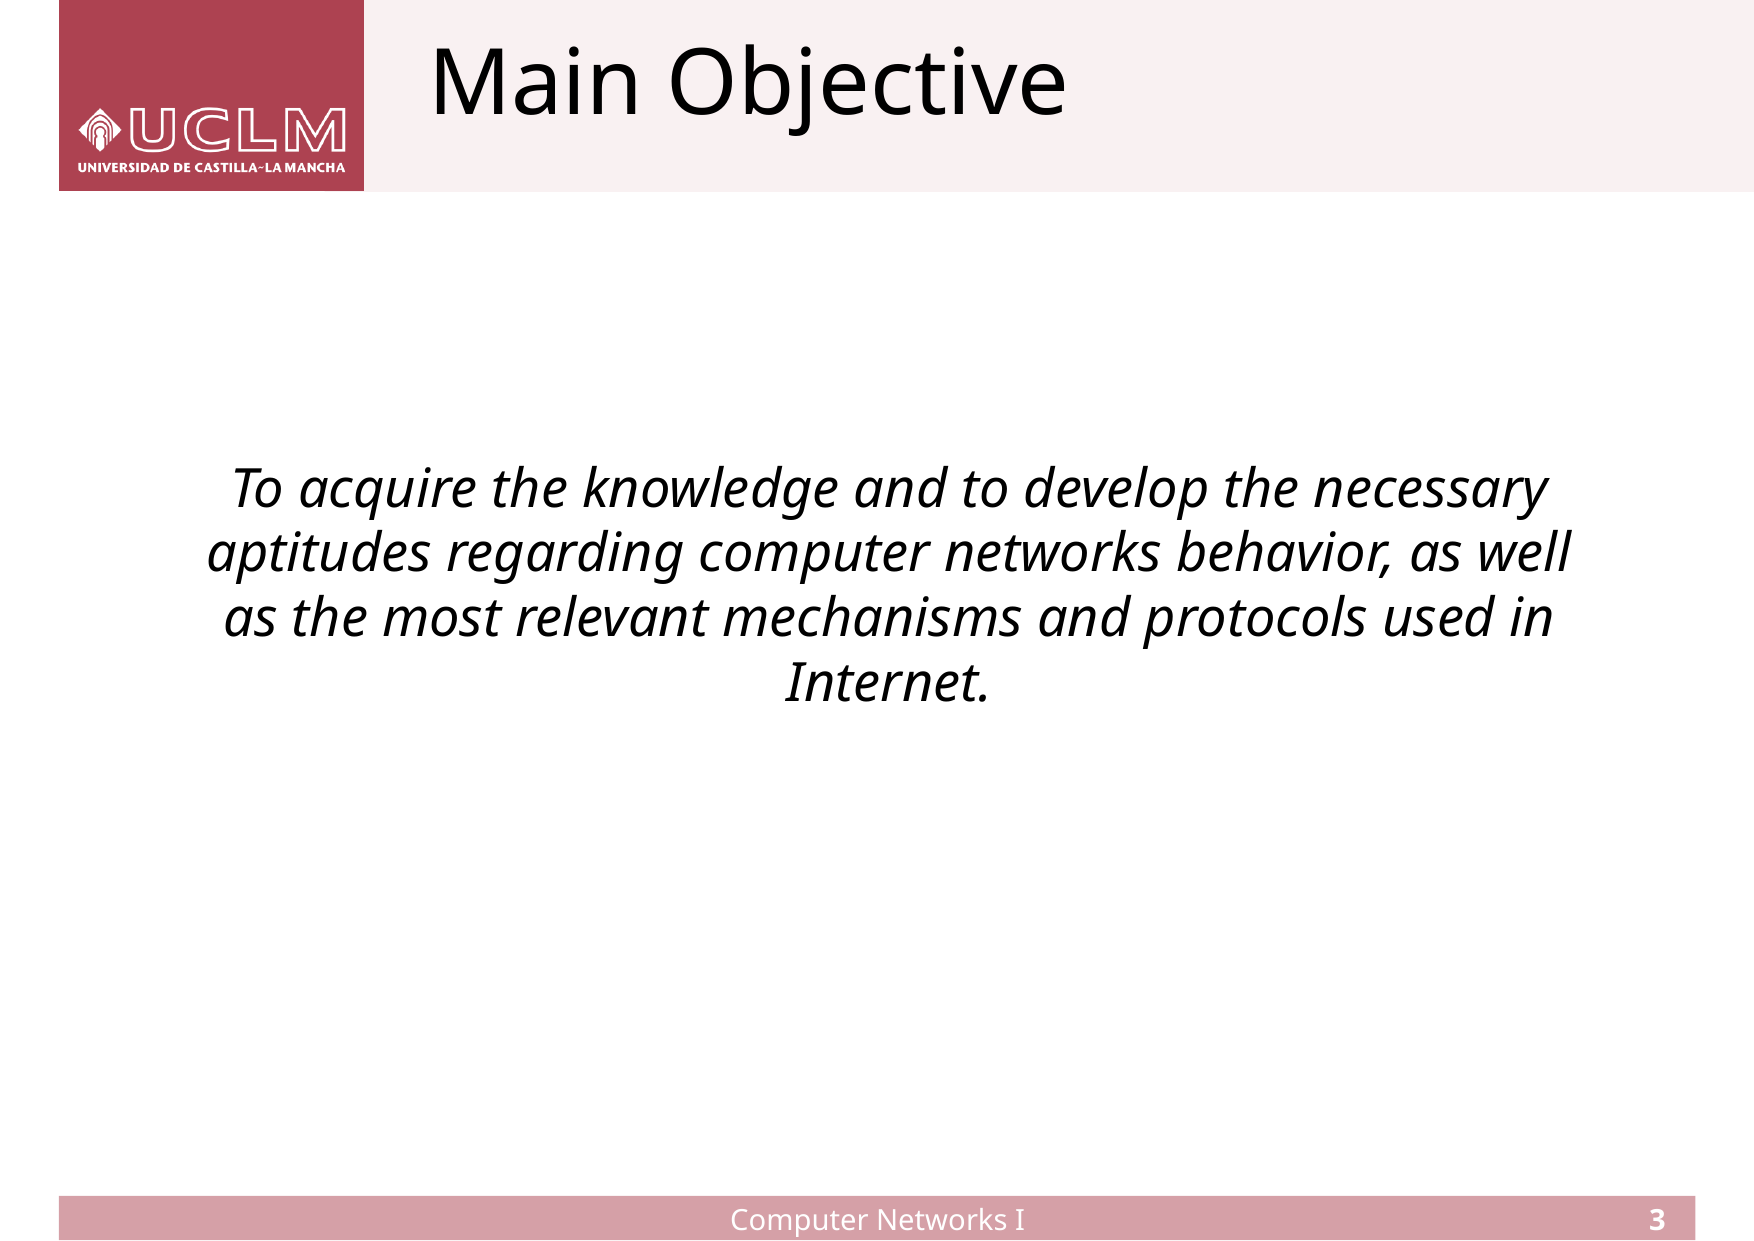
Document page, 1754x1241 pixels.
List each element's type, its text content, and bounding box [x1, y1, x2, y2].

subtitle To acquire the knowledge and to develop the necessary aptitudes regarding computer networks behavior, as well as the most relevant mechanisms and protocols used in Internet. [188, 336, 1592, 1056]
title Main Objective [413, 0, 1667, 200]
footer Computer Networks I [599, 1200, 1156, 1236]
slide_number [1257, 1200, 1666, 1236]
picture [59, 0, 364, 191]
